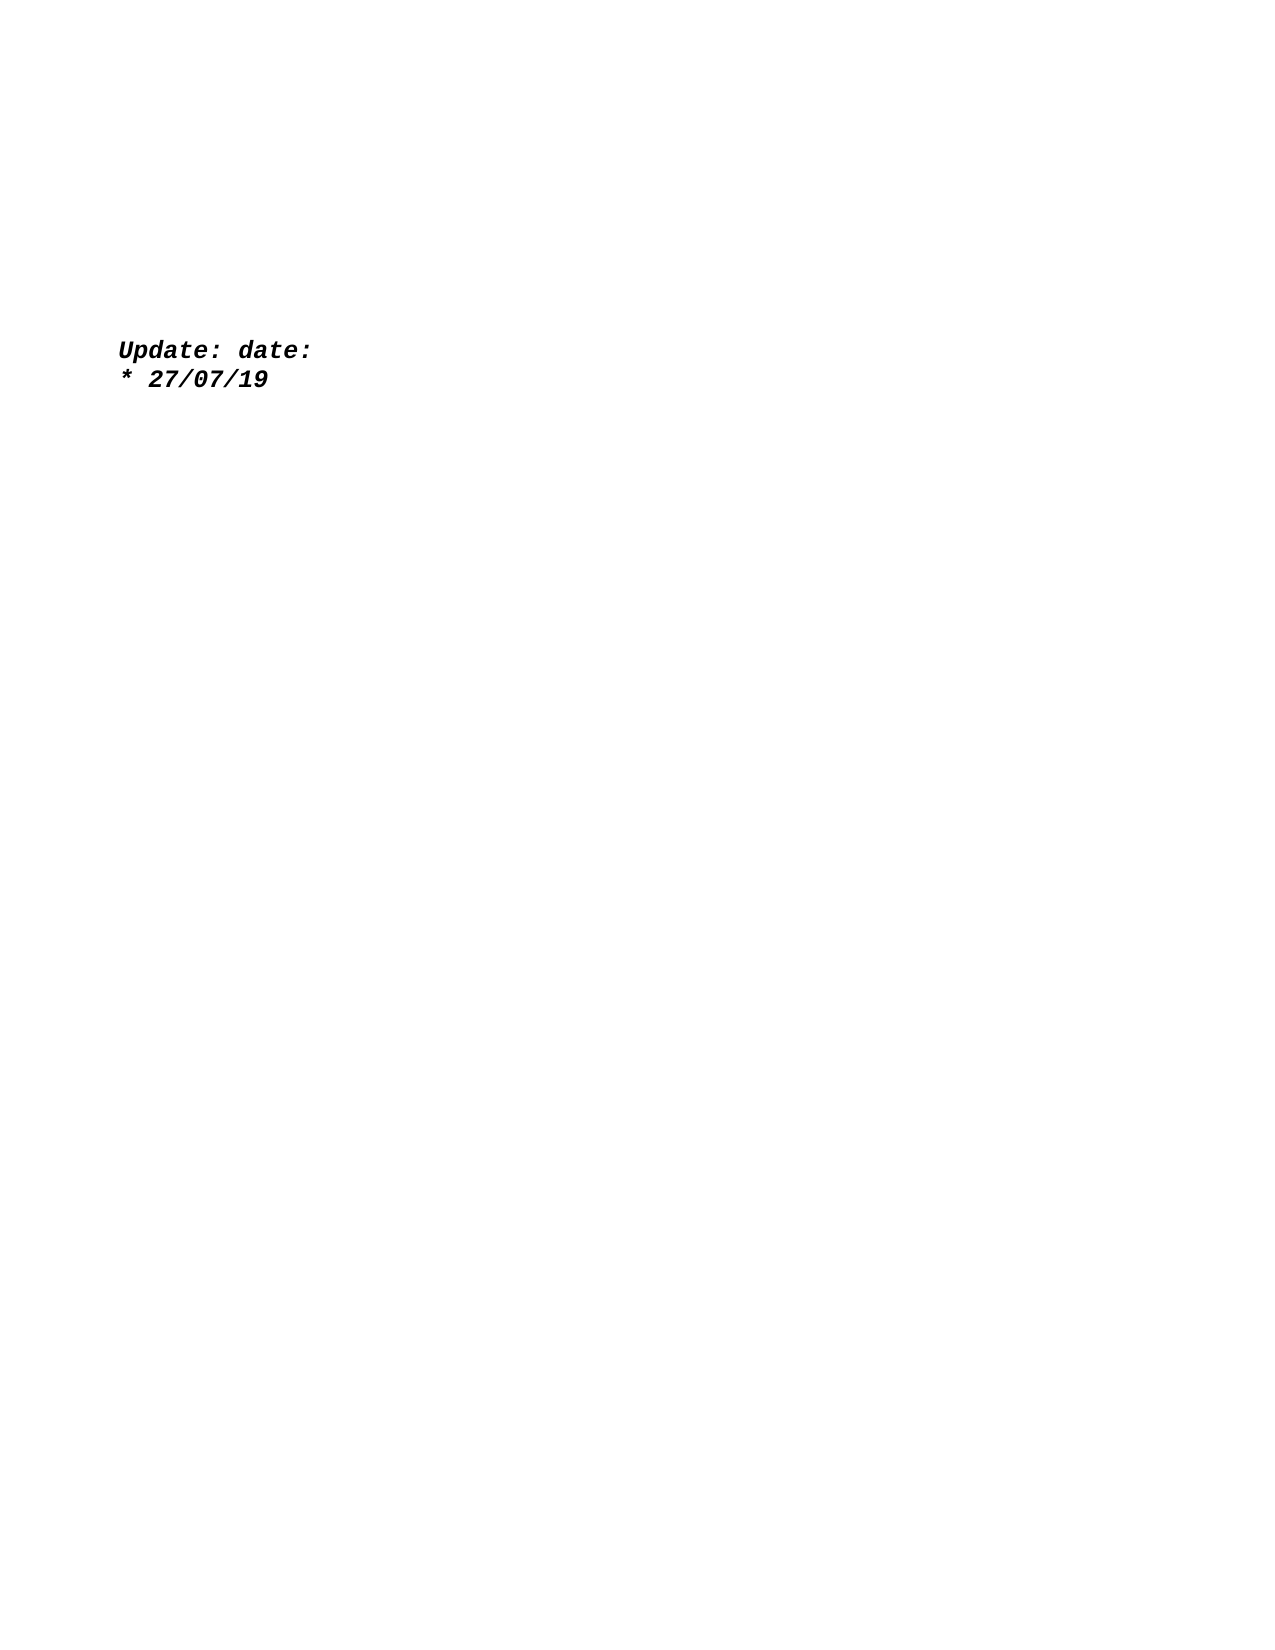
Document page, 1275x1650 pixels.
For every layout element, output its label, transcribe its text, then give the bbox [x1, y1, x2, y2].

text Update: date: [118, 338, 1157, 366]
text * 27/07/19 [118, 366, 1157, 395]
